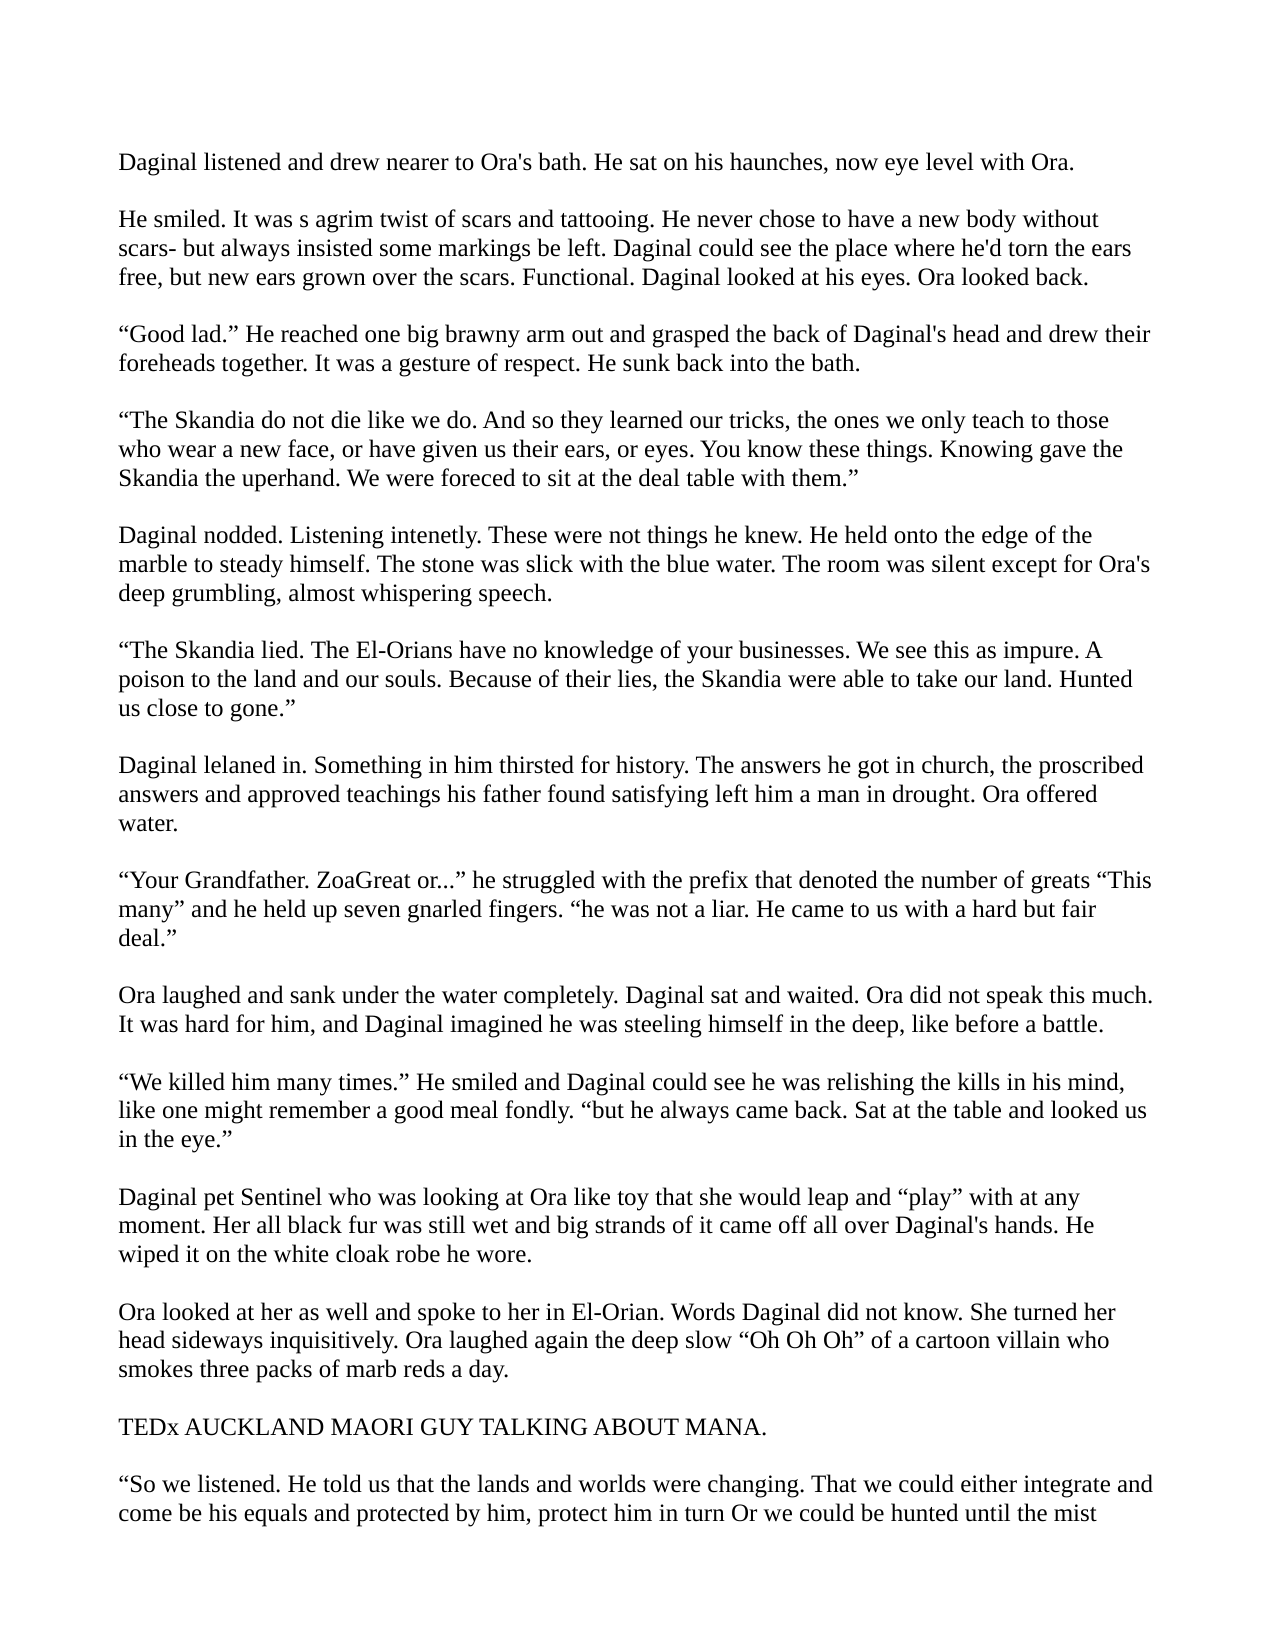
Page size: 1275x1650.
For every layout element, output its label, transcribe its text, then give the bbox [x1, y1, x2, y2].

text Ora looked at her as well and spoke to her in El-Orian. Words Daginal did not know. She turned her head sideways inquisitively. Ora laughed again the deep slow “Oh Oh Oh” of a cartoon villain who smokes three packs of marb reds a day. [118, 1297, 1157, 1383]
text TEDx AUCKLAND MAORI GUY TALKING ABOUT MANA. [118, 1412, 1157, 1441]
text Daginal nodded. Listening intenetly. These were not things he knew. He held onto the edge of the marble to steady himself. The stone was slick with the blue water. The room was silent except for Ora's deep grumbling, almost whispering speech. [118, 521, 1157, 607]
text “Your Grandfather. ZoaGreat or...” he struggled with the prefix that denoted the number of greats “This many” and he held up seven gnarled fingers. “he was not a liar. He came to us with a hard but fair deal.” [118, 866, 1157, 952]
text “The Skandia lied. The El-Orians have no knowledge of your businesses. We see this as impure. A poison to the land and our souls. Because of their lies, the Skandia were able to take our land. Hunted us close to gone.” [118, 636, 1157, 722]
text “So we listened. He told us that the lands and worlds were changing. That we could either integrate and come be his equals and protected by him, protect him in turn Or we could be hunted until the mist [118, 1469, 1157, 1527]
text “We killed him many times.” He smiled and Daginal could see he was relishing the kills in his mind, like one might remember a good meal fondly. “but he always came back. Sat at the table and looked us in the eye.” Daginal pet Sentinel who was looking at Ora like toy that she would leap and “play” with at any moment. Her all black fur was still wet and big strands of it came off all over Daginal's hands. He wiped it on the white cloak robe he wore. [118, 1067, 1157, 1268]
text “The Skandia do not die like we do. And so they learned our tricks, the ones we only teach to those who wear a new face, or have given us their ears, or eyes. You know these things. Knowing gave the Skandia the uperhand. We were foreced to sit at the deal table with them.” [118, 406, 1157, 492]
text Daginal lelaned in. Something in him thirsted for history. The answers he got in church, the proscribed answers and approved teachings his father found satisfying left him a man in drought. Ora offered water. [118, 751, 1157, 837]
text “Good lad.” He reached one big brawny arm out and grasped the back of Daginal's head and drew their foreheads together. It was a gesture of respect. He sunk back into the bath. [118, 319, 1157, 377]
text He smiled. It was s agrim twist of scars and tattooing. He never chose to have a new body without scars- but always insisted some markings be left. Daginal could see the place where he'd torn the ears free, but new ears grown over the scars. Functional. Daginal looked at his eyes. Ora looked back. [118, 204, 1157, 291]
text Ora laughed and sank under the water completely. Daginal sat and waited. Ora did not speak this much. It was hard for him, and Daginal imagined he was steeling himself in the deep, like before a battle. [118, 981, 1157, 1038]
text Daginal listened and drew nearer to Ora's bath. He sat on his haunches, now eye level with Ora. [118, 147, 1157, 176]
